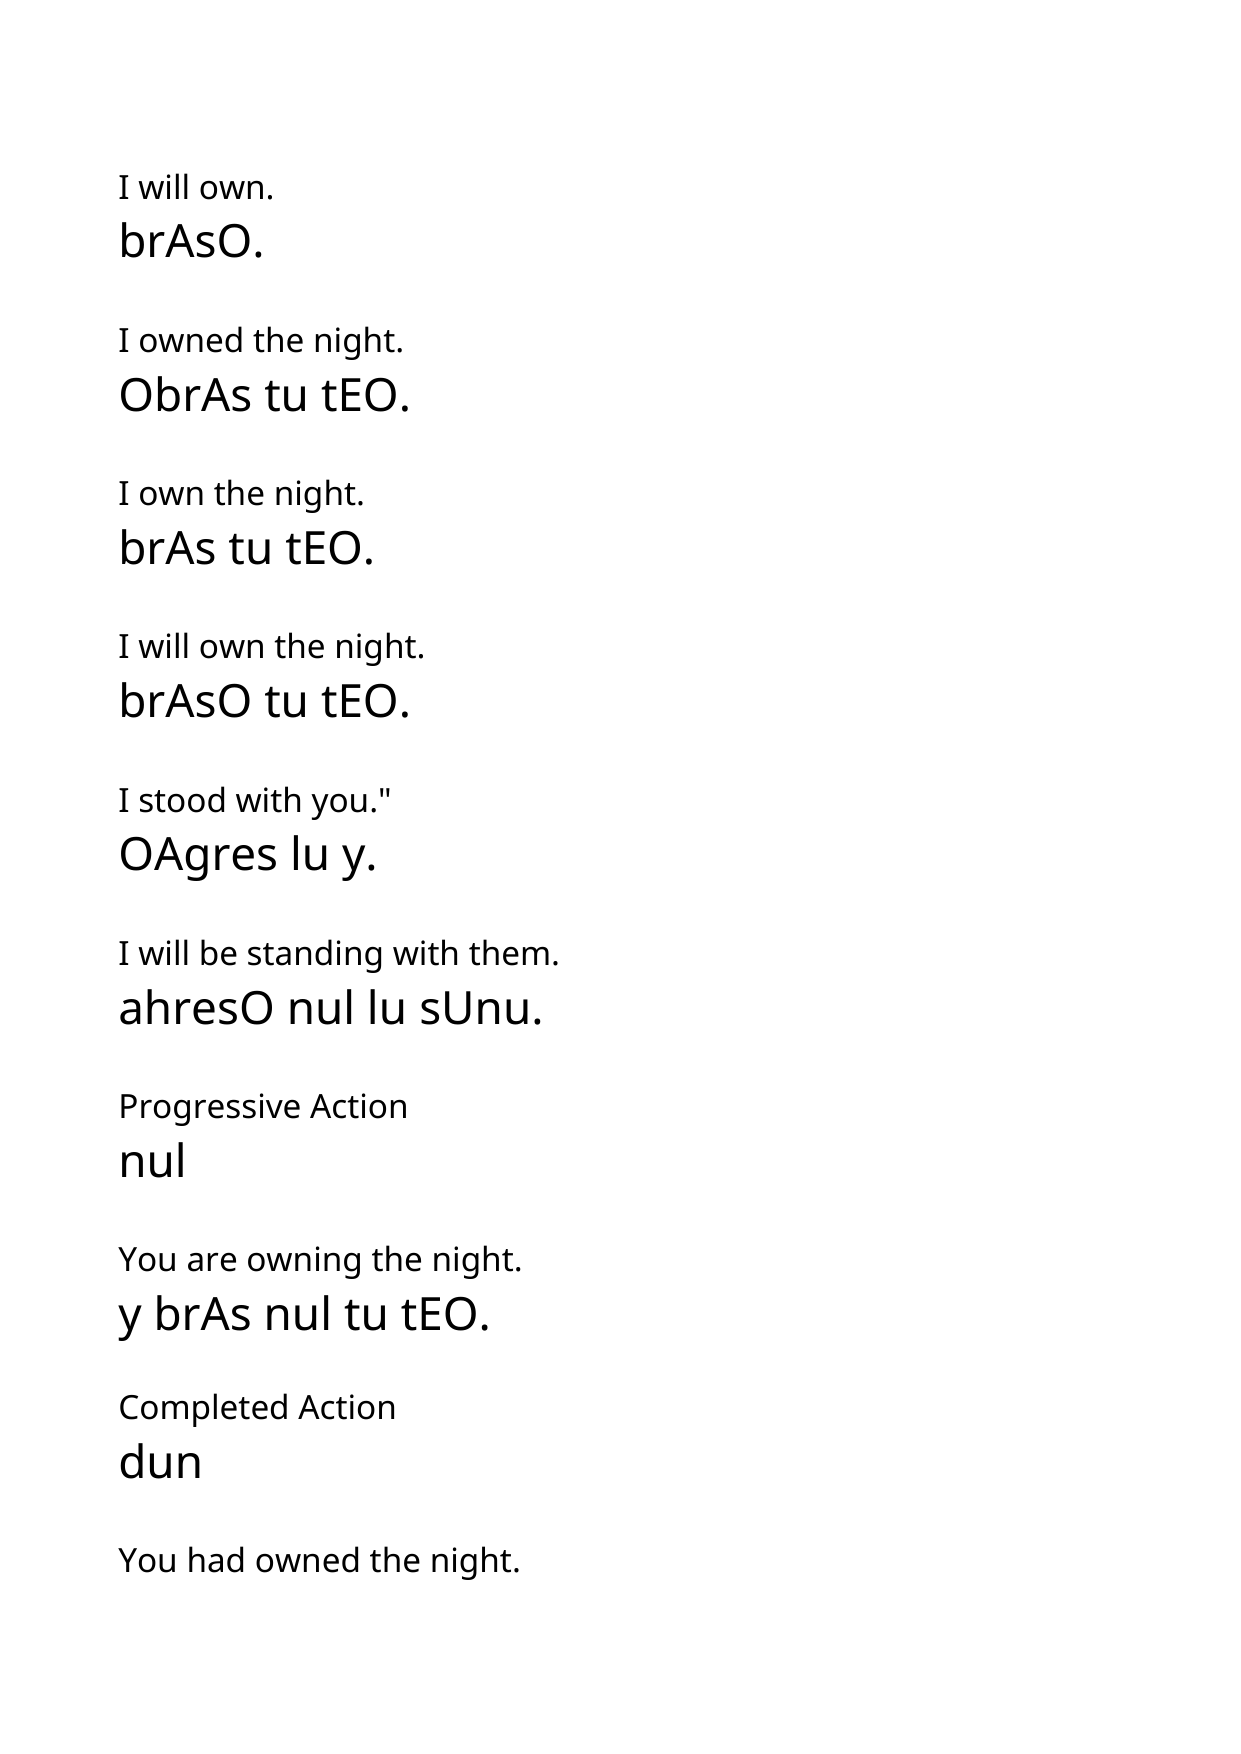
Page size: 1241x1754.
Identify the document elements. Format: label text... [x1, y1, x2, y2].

text You are owning the night. [118, 1236, 1122, 1282]
text ahresO nul lu sUnu. [118, 975, 1122, 1037]
text You had owned the night. [118, 1537, 1122, 1582]
text brAsO tu tEO. [118, 669, 1122, 731]
text I stood with you." [118, 776, 1122, 822]
text I will own. [118, 163, 1122, 209]
text y brAs nul tu tEO. [118, 1282, 1122, 1384]
text I owned the night. [118, 317, 1122, 362]
text OAgres lu y. [118, 822, 1122, 884]
text ObrAs tu tEO. [118, 362, 1122, 424]
text I will own the night. [118, 623, 1122, 669]
text brAsO. [118, 209, 1122, 271]
text I will be standing with them. [118, 930, 1122, 975]
text nul [118, 1128, 1122, 1191]
text I own the night. [118, 470, 1122, 515]
text brAs tu tEO. [118, 515, 1122, 578]
text Progressive Action [118, 1083, 1122, 1128]
text Completed Action [118, 1384, 1122, 1429]
text dun [118, 1429, 1122, 1491]
